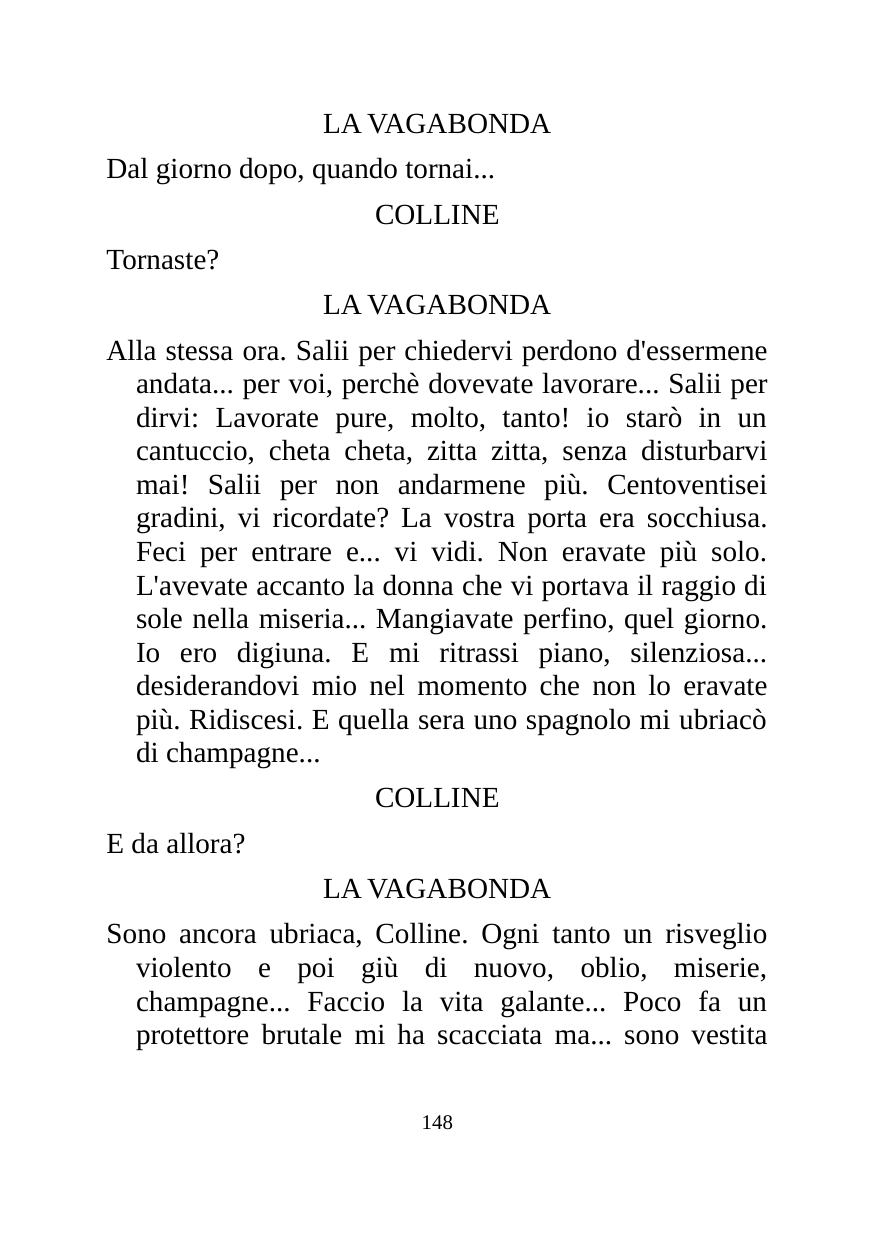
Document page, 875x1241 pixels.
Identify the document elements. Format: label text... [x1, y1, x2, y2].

text E da allora? [106, 826, 768, 859]
text Dal giorno dopo, quando tornai... [106, 152, 768, 185]
text LA VAGABONDA [106, 106, 768, 140]
text LA VAGABONDA [106, 871, 768, 905]
text Alla stessa ora. Salii per chiedervi perdono d'essermene andata... per voi, perchè dovevate lavorare... Salii per dirvi: Lavorate pure, molto, tanto! io starò in un cantuccio, cheta cheta, zitta zitta, senza disturbarvi mai! Salii per non andarmene più. Centoventisei gradini, vi ricordate? La vostra porta era socchiusa. Feci per entrare e... vi vidi. Non eravate più solo. L'avevate accanto la donna che vi portava il raggio di sole nella miseria... Mangiavate perfino, quel giorno. Io ero digiuna. E mi ritrassi piano, silenziosa... desiderandovi mio nel momento che non lo eravate più. Ridiscesi. E quella sera uno spagnolo mi ubriacò di champagne... [106, 333, 768, 769]
text LA VAGABONDA [106, 287, 768, 321]
text COLLINE [106, 197, 768, 230]
text Tornaste? [106, 242, 768, 276]
text COLLINE [106, 781, 768, 814]
text Sono ancora ubriaca, Colline. Ogni tanto un risveglio violento e poi giù di nuovo, oblio, miserie, champagne... Faccio la vita galante... Poco fa un protettore brutale mi ha scacciata ma... sono vestita [106, 917, 768, 1051]
